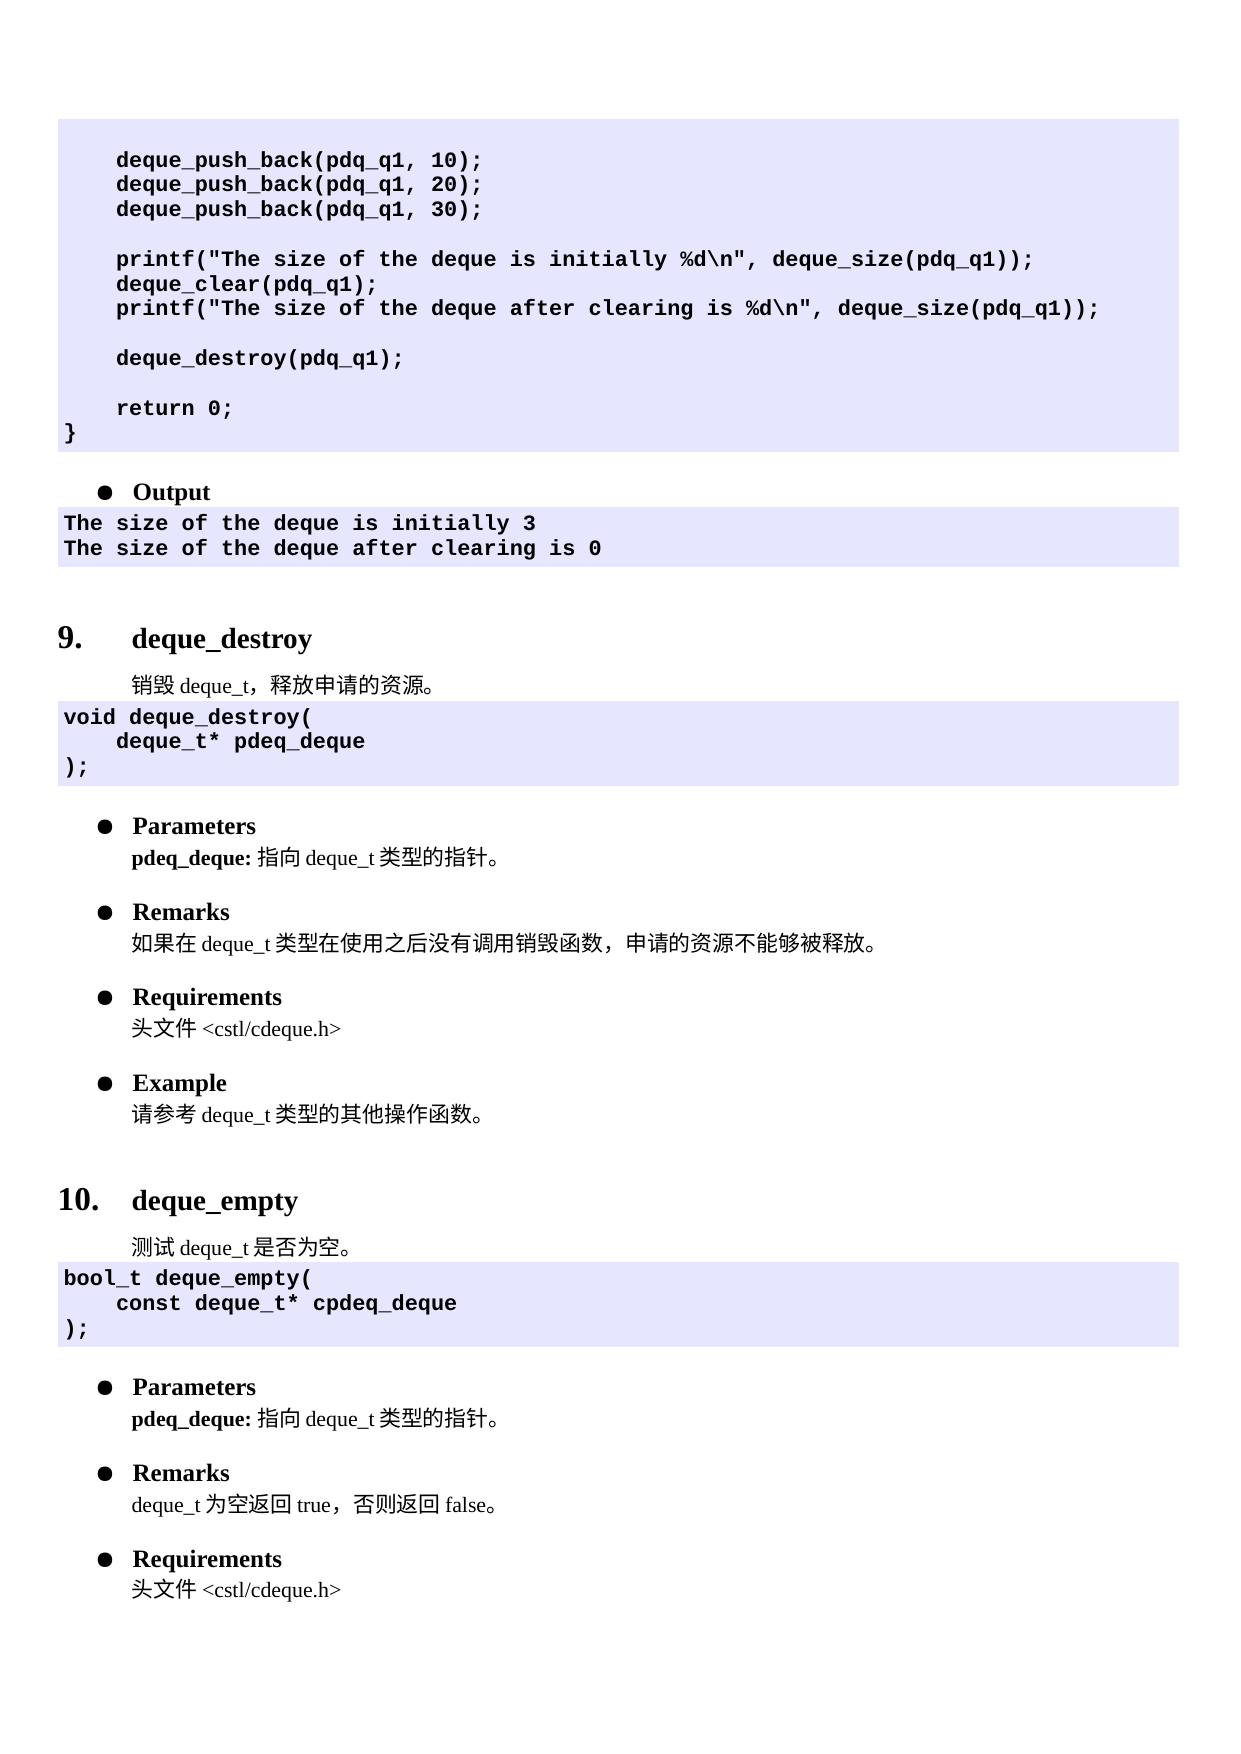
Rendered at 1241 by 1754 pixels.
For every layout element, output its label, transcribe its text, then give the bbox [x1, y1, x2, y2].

text 测试deque_t是否为空。 [57, 1229, 1179, 1261]
list Remarks [95, 1458, 1179, 1487]
table_header void deque_destroy( deque_t* pdeq_deque ); [58, 701, 1179, 786]
text deque_t为空返回true，否则返回false。 [57, 1487, 1179, 1518]
text 销毁deque_t，释放申请的资源。 [57, 668, 1179, 700]
list Parameters [95, 811, 1179, 840]
text 请参考deque_t类型的其他操作函数。 [57, 1097, 1179, 1128]
list Parameters [95, 1372, 1179, 1401]
list Requirements [95, 1544, 1179, 1572]
subtitle deque_empty [57, 1179, 1179, 1217]
list Example [95, 1068, 1179, 1097]
text 头文件 <cstl/cdeque.h> [57, 1011, 1179, 1043]
table_header bool_t deque_empty( const deque_t* cpdeq_deque ); [58, 1262, 1179, 1347]
text pdeq_deque: 指向deque_t类型的指针。 [57, 1401, 1179, 1433]
text 头文件 <cstl/cdeque.h> [57, 1572, 1179, 1604]
text pdeq_deque: 指向deque_t类型的指针。 [57, 840, 1179, 872]
list Output [95, 477, 1179, 506]
table_header The size of the deque is initially 3 The size of the deque after clearing is 0 [58, 507, 1179, 567]
list Remarks [95, 897, 1179, 926]
table_header deque_push_back(pdq_q1, 10); deque_push_back(pdq_q1, 20); deque_push_back(pdq_q1, 30); printf("The size of the deque is initially %d\n", deque_size(pdq_q1)); deque_clear(pdq_q1); printf("The size of the deque after clearing is %d\n", deque_size(pdq_q1)); deque_destroy(pdq_q1); return 0; } [58, 119, 1179, 452]
text 如果在deque_t类型在使用之后没有调用销毁函数，申请的资源不能够被释放。 [57, 926, 1179, 957]
list Requirements [95, 982, 1179, 1011]
subtitle deque_destroy [57, 617, 1179, 656]
